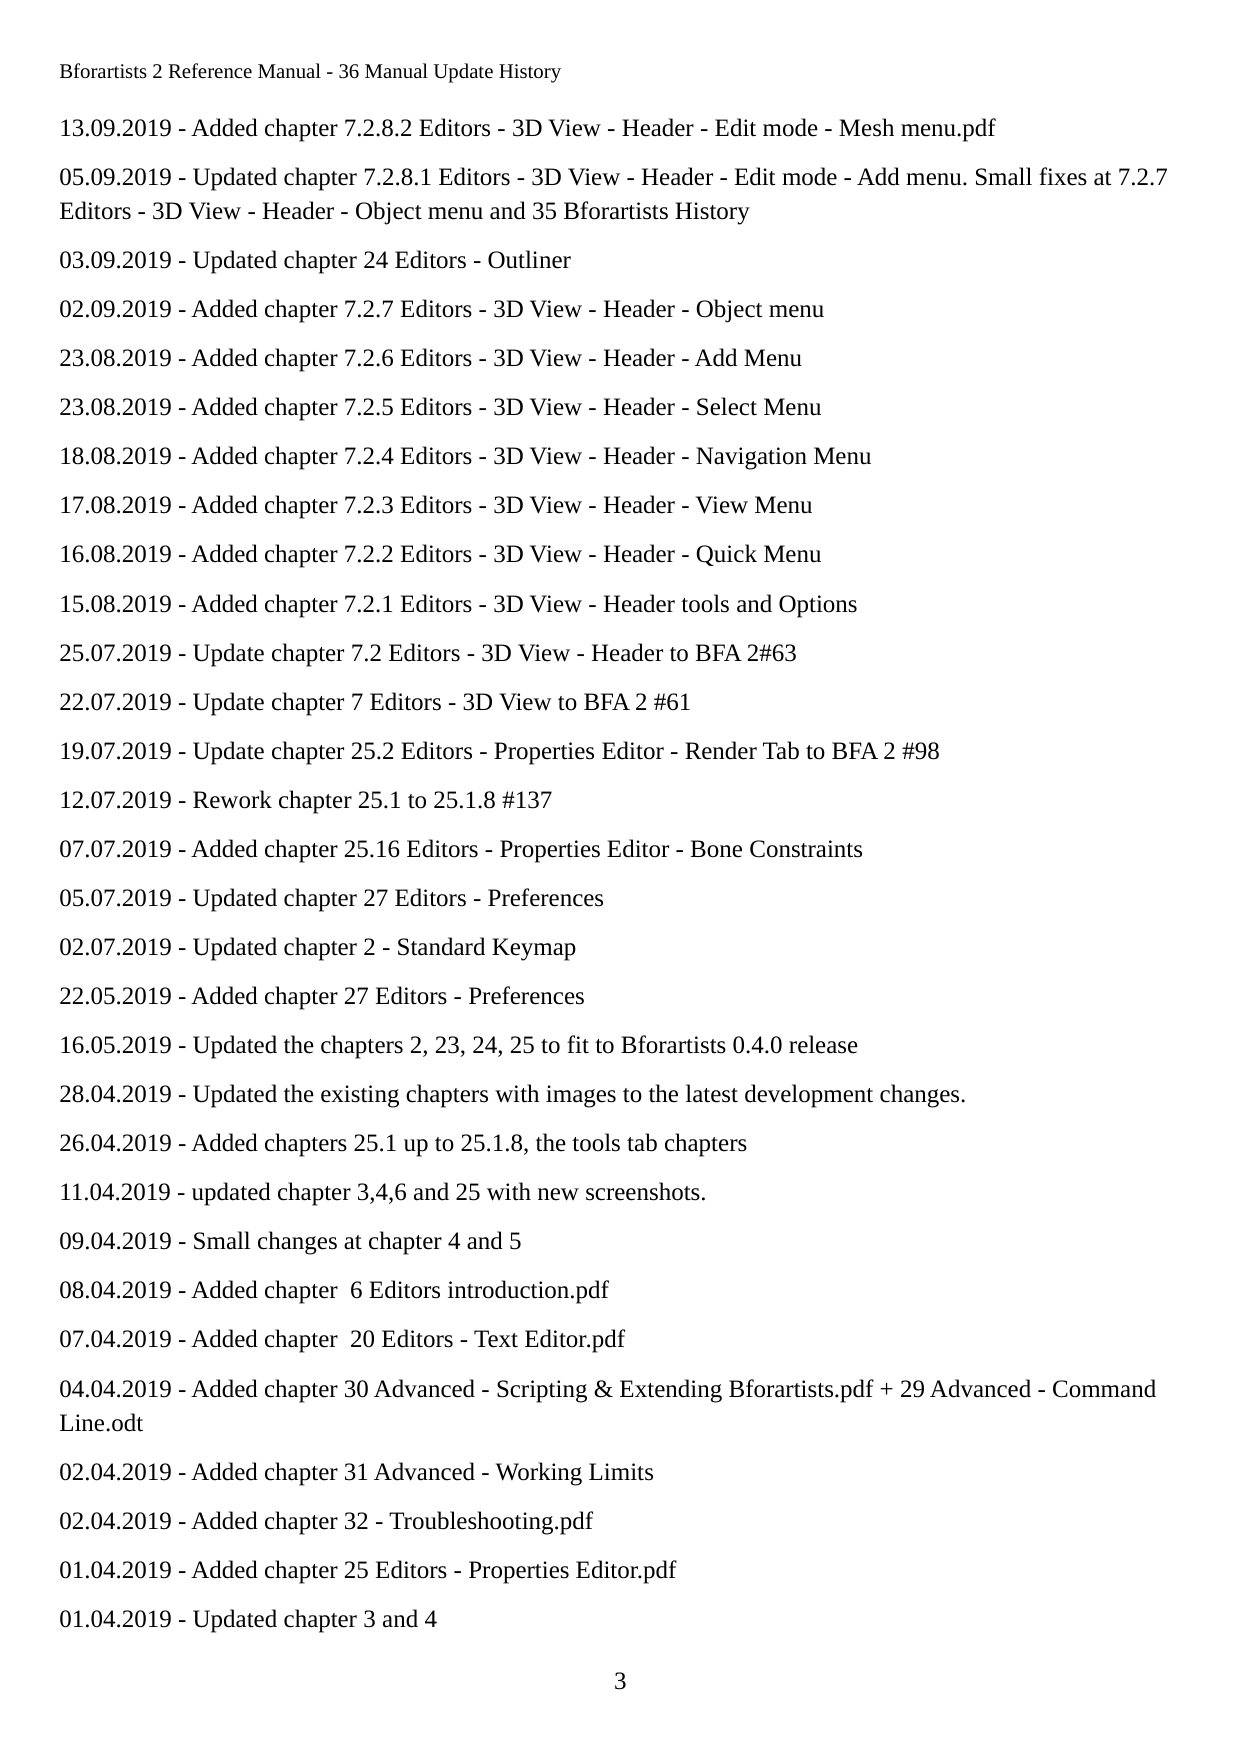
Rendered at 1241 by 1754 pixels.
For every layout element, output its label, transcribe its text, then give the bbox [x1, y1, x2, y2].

text 02.04.2019 - Added chapter 31 Advanced - Working Limits [59, 1457, 1181, 1486]
text 22.05.2019 - Added chapter 27 Editors - Preferences [59, 981, 1181, 1010]
text 16.08.2019 - Added chapter 7.2.2 Editors - 3D View - Header - Quick Menu [59, 539, 1181, 568]
text 13.09.2019 - Added chapter 7.2.8.2 Editors - 3D View - Header - Edit mode - Mesh menu.pdf [59, 113, 1181, 141]
text 04.04.2019 - Added chapter 30 Advanced - Scripting & Extending Bforartists.pdf + 29 Advanced - Command Line.odt [59, 1374, 1181, 1437]
text 25.07.2019 - Update chapter 7.2 Editors - 3D View - Header to BFA 2#63 [59, 638, 1181, 666]
text 16.05.2019 - Updated the chapters 2, 23, 24, 25 to fit to Bforartists 0.4.0 release [59, 1030, 1181, 1059]
text 02.04.2019 - Added chapter 32 - Troubleshooting.pdf [59, 1506, 1181, 1535]
text 23.08.2019 - Added chapter 7.2.6 Editors - 3D View - Header - Add Menu [59, 343, 1181, 372]
text 12.07.2019 - Rework chapter 25.1 to 25.1.8 #137 [59, 785, 1181, 814]
text 02.07.2019 - Updated chapter 2 - Standard Keymap [59, 932, 1181, 961]
text 15.08.2019 - Added chapter 7.2.1 Editors - 3D View - Header tools and Options [59, 589, 1181, 617]
text 01.04.2019 - Updated chapter 3 and 4 [59, 1604, 1181, 1633]
text 28.04.2019 - Updated the existing chapters with images to the latest development changes. [59, 1079, 1181, 1108]
text 05.07.2019 - Updated chapter 27 Editors - Preferences [59, 883, 1181, 912]
text 01.04.2019 - Added chapter 25 Editors - Properties Editor.pdf [59, 1555, 1181, 1584]
text 02.09.2019 - Added chapter 7.2.7 Editors - 3D View - Header - Object menu [59, 294, 1181, 323]
text 11.04.2019 - updated chapter 3,4,6 and 25 with new screenshots. [59, 1177, 1181, 1206]
text 18.08.2019 - Added chapter 7.2.4 Editors - 3D View - Header - Navigation Menu [59, 441, 1181, 470]
text 26.04.2019 - Added chapters 25.1 up to 25.1.8, the tools tab chapters [59, 1128, 1181, 1157]
text 07.04.2019 - Added chapter 20 Editors - Text Editor.pdf [59, 1324, 1181, 1353]
text 07.07.2019 - Added chapter 25.16 Editors - Properties Editor - Bone Constraints [59, 834, 1181, 863]
text 22.07.2019 - Update chapter 7 Editors - 3D View to BFA 2 #61 [59, 687, 1181, 716]
text 19.07.2019 - Update chapter 25.2 Editors - Properties Editor - Render Tab to BFA 2 #98 [59, 736, 1181, 764]
text 23.08.2019 - Added chapter 7.2.5 Editors - 3D View - Header - Select Menu [59, 392, 1181, 421]
text 03.09.2019 - Updated chapter 24 Editors - Outliner [59, 245, 1181, 274]
text 05.09.2019 - Updated chapter 7.2.8.1 Editors - 3D View - Header - Edit mode - Add menu. Small fixes at 7.2.7 Editors - 3D View - Header - Object menu and 35 Bforartists History [59, 162, 1181, 225]
text 09.04.2019 - Small changes at chapter 4 and 5 [59, 1226, 1181, 1255]
text 08.04.2019 - Added chapter 6 Editors introduction.pdf [59, 1276, 1181, 1304]
text 17.08.2019 - Added chapter 7.2.3 Editors - 3D View - Header - View Menu [59, 491, 1181, 519]
